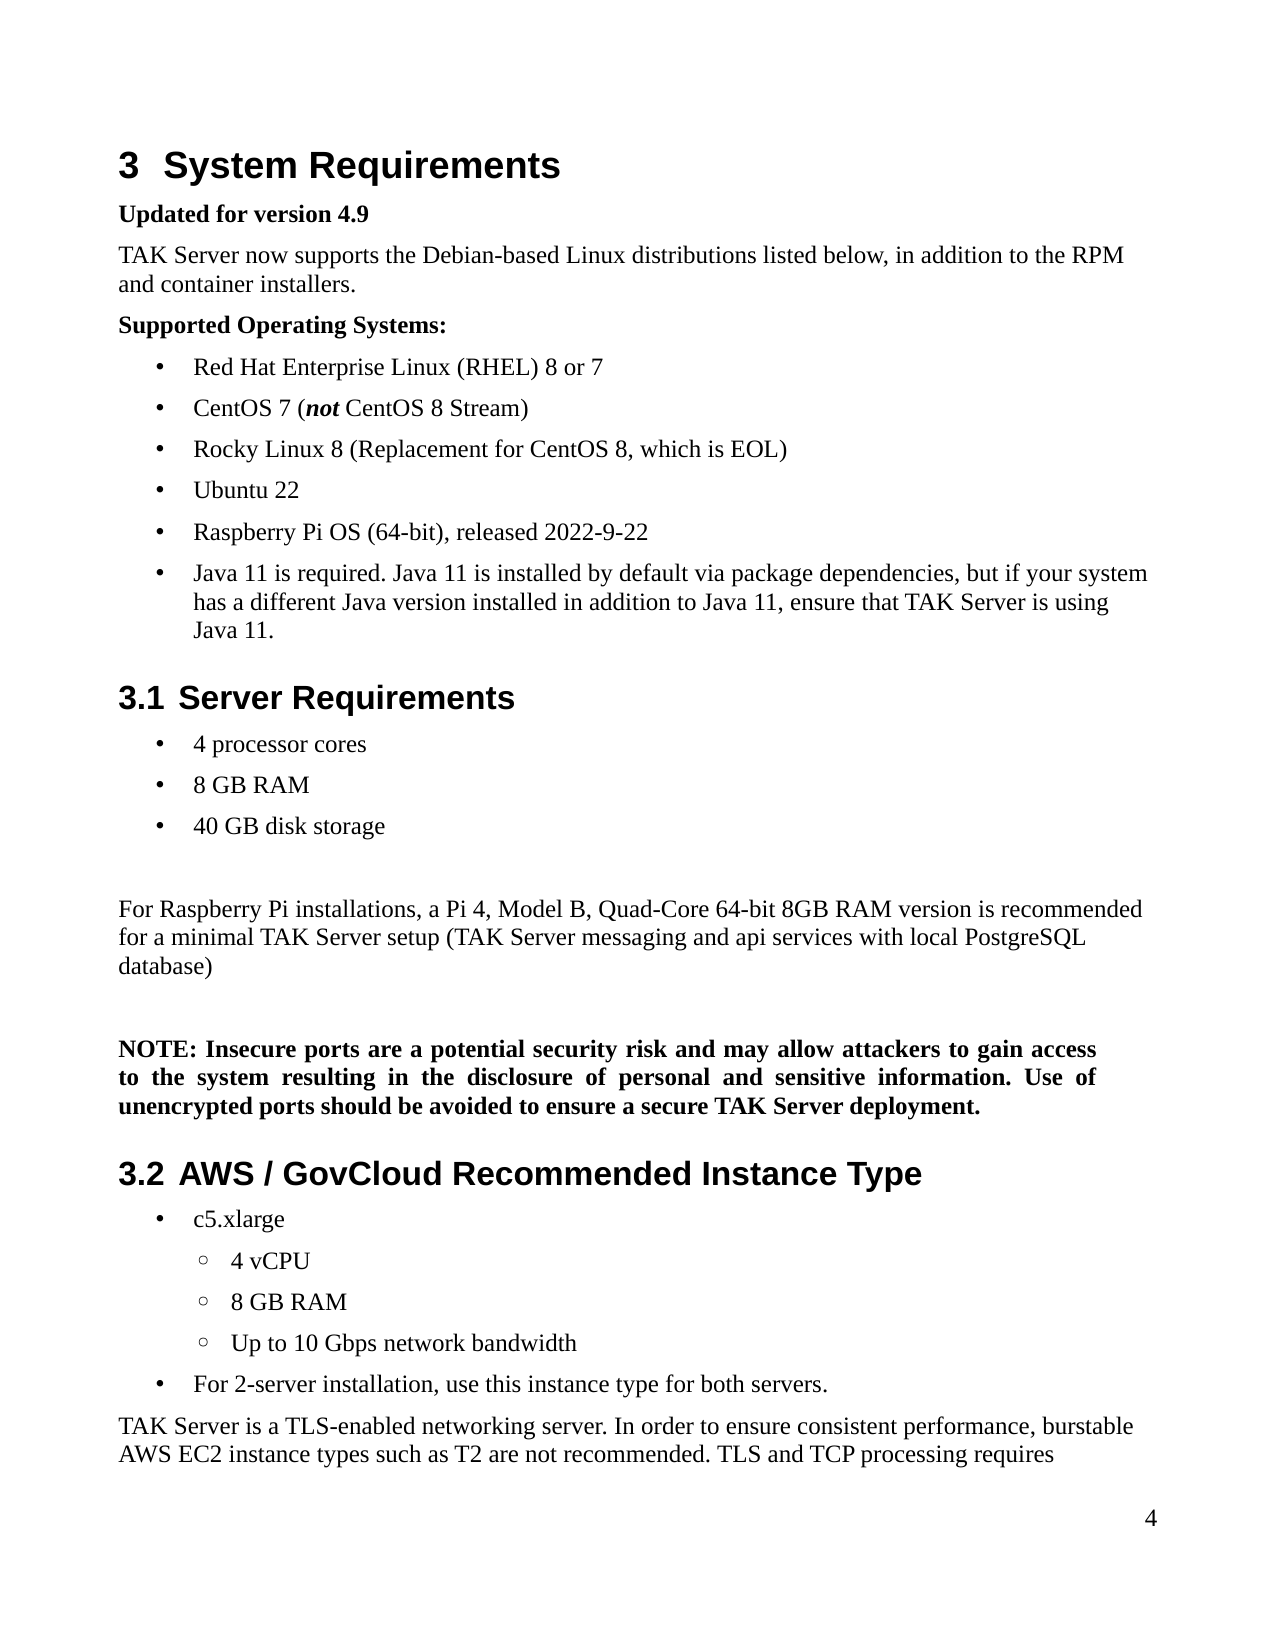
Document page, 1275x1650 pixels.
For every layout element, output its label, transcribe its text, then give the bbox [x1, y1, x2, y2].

text For Raspberry Pi installations, a Pi 4, Model B, Quad-Core 64-bit 8GB RAM version is recommended for a minimal TAK Server setup (TAK Server messaging and api services with local PostgreSQL database) [118, 894, 1157, 980]
text TAK Server is a TLS-enabled networking server. In order to ensure consistent performance, burstable AWS EC2 instance types such as T2 are not recommended. TLS and TCP processing requires [118, 1411, 1157, 1468]
list Java 11 is required. Java 11 is installed by default via package dependencies, but if your system has a different Java version installed in addition to Java 11, ensure that TAK Server is using Java 11. [156, 558, 1157, 644]
list For 2-server installation, use this instance type for both servers. [156, 1369, 1157, 1398]
list Raspberry Pi OS (64-bit), released 2022-9-22 [156, 517, 1157, 546]
list Red Hat Enterprise Linux (RHEL) 8 or 7 [156, 352, 1157, 381]
list 4 processor cores [156, 729, 1157, 757]
list Rocky Linux 8 (Replacement for CentOS 8, which is EOL) [156, 434, 1157, 463]
list CentOS 7 (not CentOS 8 Stream) [156, 393, 1157, 422]
text Updated for version 4.9 [118, 199, 1157, 228]
subtitle Server Requirements [118, 678, 1157, 716]
list Up to 10 Gbps network bandwidth [193, 1328, 1157, 1357]
list c5.xlarge [156, 1204, 1157, 1233]
text NOTE: Insecure ports are a potential security risk and may allow attackers to gain access to the system resulting in the disclosure of personal and sensitive information. Use of unencrypted ports should be avoided to ensure a secure TAK Server deployment. [118, 1034, 1098, 1120]
text TAK Server now supports the Debian-based Linux distributions listed below, in addition to the RPM and container installers. [118, 241, 1157, 298]
list 4 vCPU [193, 1246, 1157, 1274]
text Supported Operating Systems: [118, 311, 1157, 339]
list Ubuntu 22 [156, 476, 1157, 504]
list 40 GB disk storage [156, 811, 1157, 840]
subtitle System Requirements [118, 143, 1157, 187]
subtitle AWS / GovCloud Recommended Instance Type [118, 1153, 1157, 1192]
list 8 GB RAM [193, 1287, 1157, 1316]
list 8 GB RAM [156, 770, 1157, 799]
